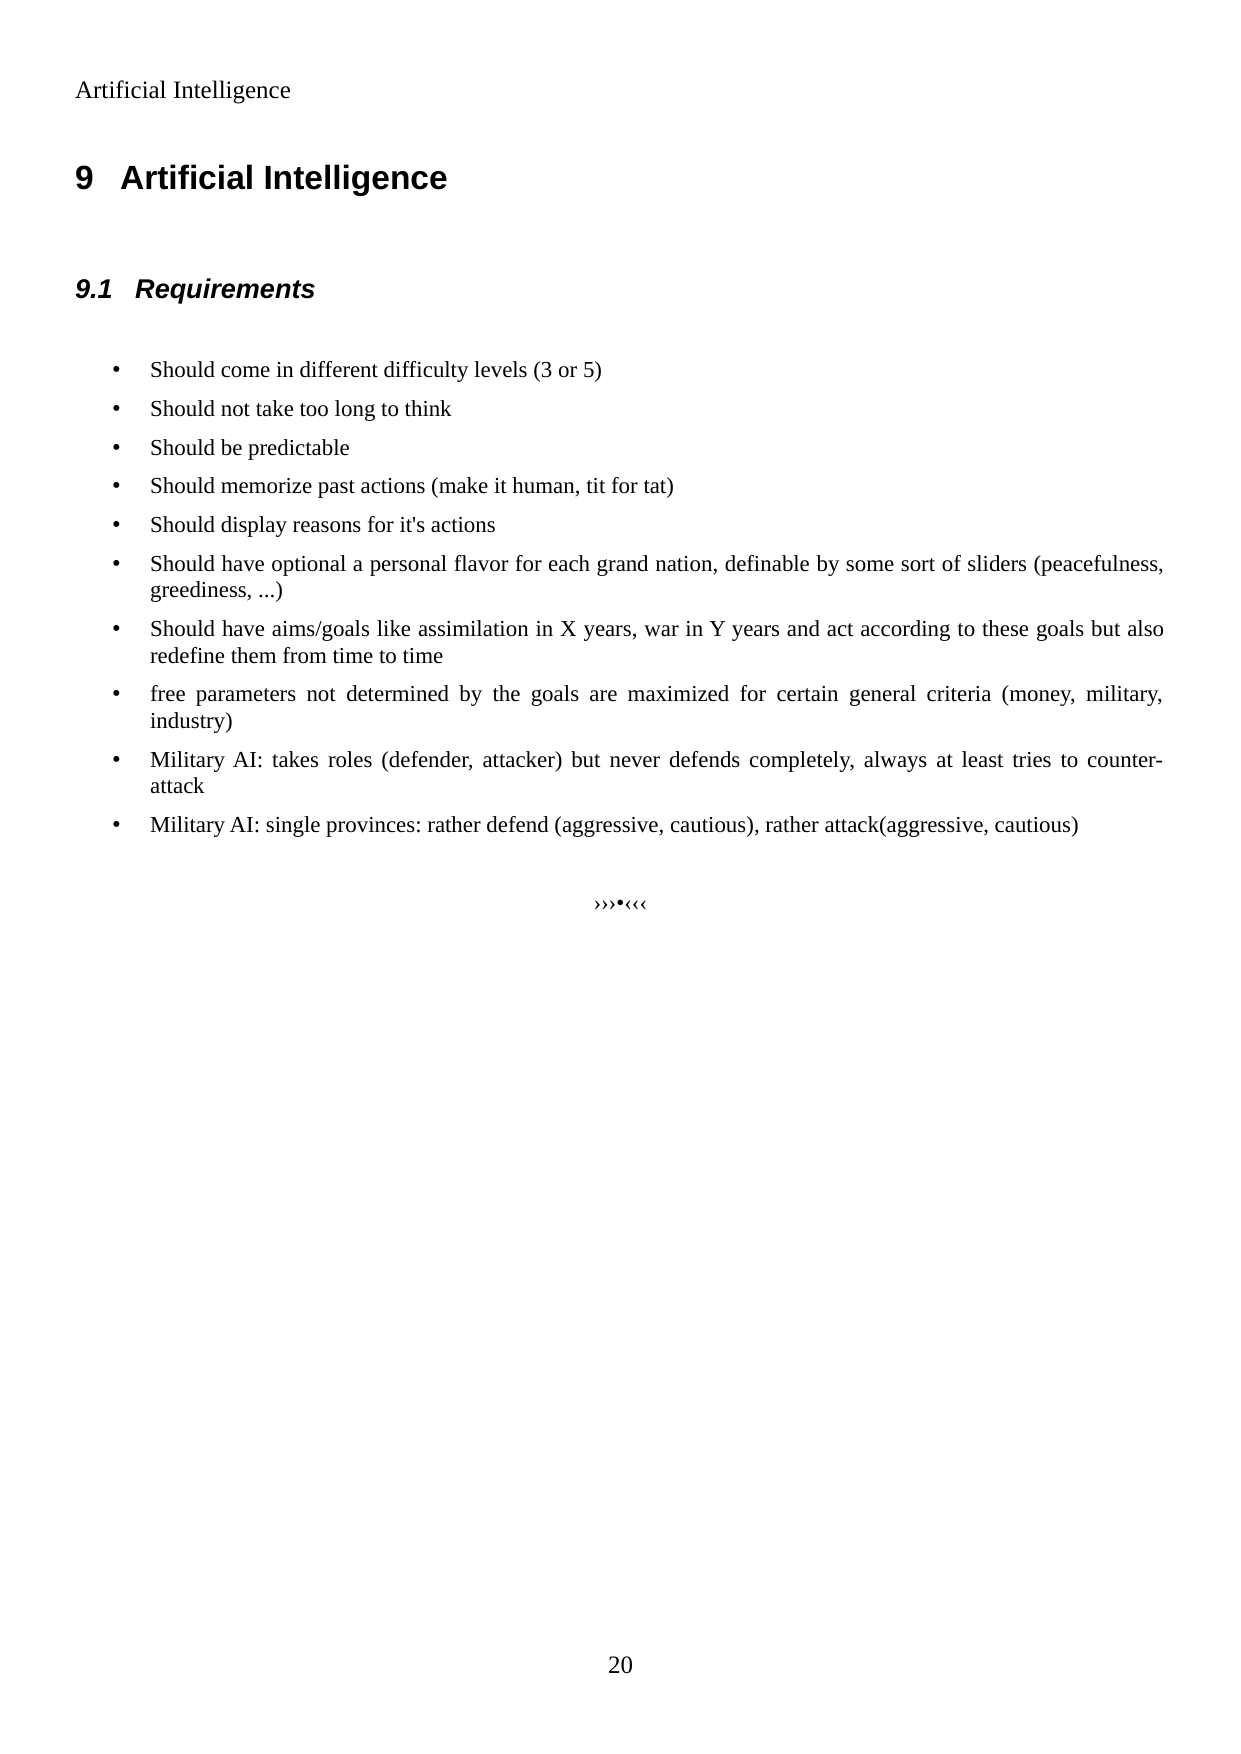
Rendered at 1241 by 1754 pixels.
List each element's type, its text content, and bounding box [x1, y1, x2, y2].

list Should display reasons for it's actions [112, 511, 1166, 538]
list Should have optional a personal flavor for each grand nation, definable by some sort of sliders (peacefulness, greediness, ...) [112, 550, 1166, 603]
list Should be predictable [112, 433, 1166, 460]
text ›››•‹‹‹ [75, 889, 1166, 915]
list Should memorize past actions (make it human, tit for tat) [112, 472, 1166, 499]
list Should have aims/goals like assimilation in X years, war in Y years and act according to these goals but also redefine them from time to time [112, 615, 1166, 668]
list Should not take too long to think [112, 395, 1166, 421]
subtitle Artificial Intelligence [75, 158, 1166, 197]
list free parameters not determined by the goals are maximized for certain general criteria (money, military, industry) [112, 681, 1166, 733]
list Military AI: takes roles (defender, attacker) but never defends completely, always at least tries to counter-attack [112, 746, 1166, 798]
list Should come in different difficulty levels (3 or 5) [112, 356, 1166, 382]
list Military AI: single provinces: rather defend (aggressive, cautious), rather attack(aggressive, cautious) [112, 811, 1166, 837]
subtitle Requirements [75, 273, 1166, 304]
